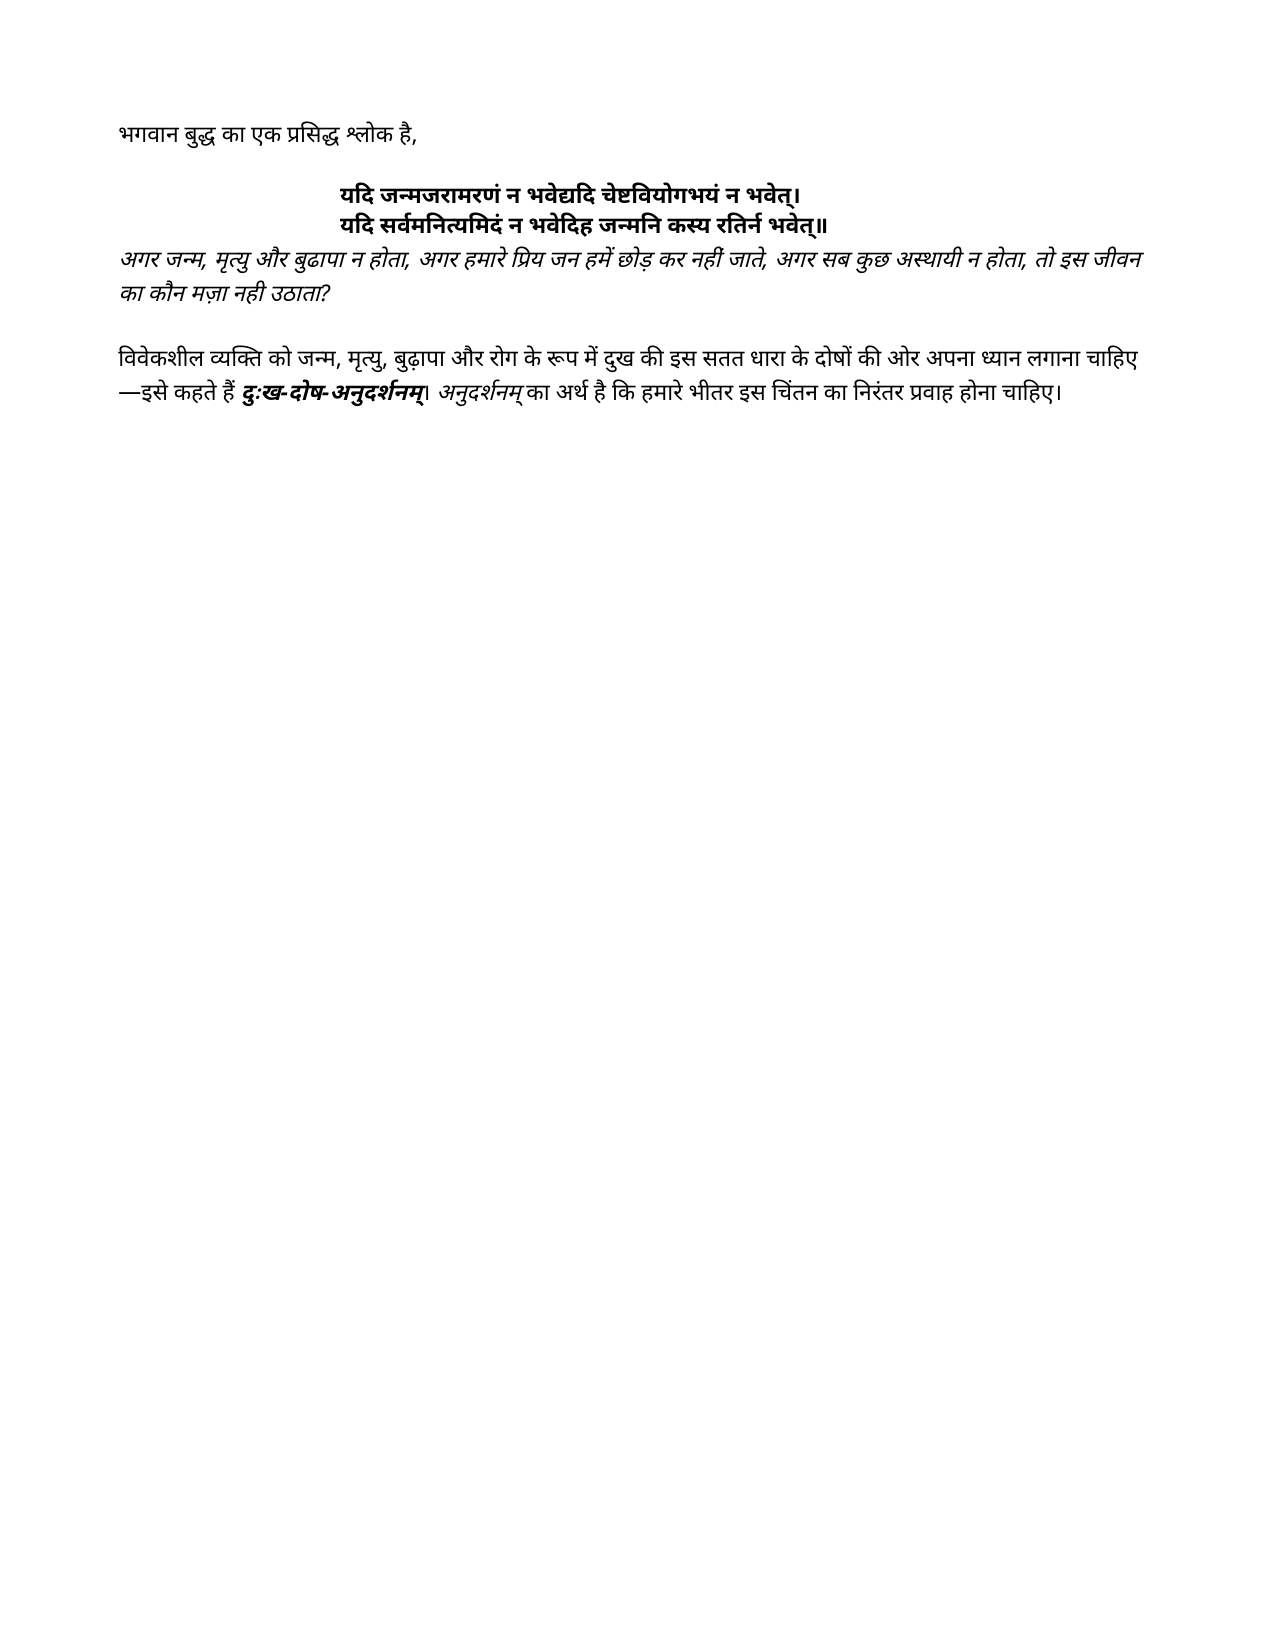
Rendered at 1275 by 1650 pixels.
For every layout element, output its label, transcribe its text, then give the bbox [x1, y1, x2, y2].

text यदि जन्मजरामरणं न भवेद्यदि चेष्टवियोगभयं न भवेत्। [340, 183, 1157, 213]
text भगवान बुद्ध का एक प्रसिद्ध श्लोक है, [118, 118, 1157, 152]
text अगर जन्म, मृत्यु और बुढापा न होता, अगर हमारे प्रिय जन हमें छोड़ कर नहीं‌ जाते, अगर सब कुछ अस्थायी न होता, तो इस जीवन का कौन मज़ा नही उठाता? [118, 243, 1157, 311]
text विवेकशील व्यक्ति को जन्म, मृत्यु, बुढ़ापा और रोग के रूप में दुख की इस सतत धारा के दोषों की ओर अपना ध्यान लगाना चाहिए—इसे कहते हैं दुःख-दोष-अनुदर्शनम्। अनुदर्शनम् का अर्थ है कि हमारे भीतर इस चिंतन का निरंतर प्रवाह होना चाहिए। [118, 342, 1157, 410]
text यदि सर्वमनित्यमिदं न भवेदिह जन्मनि कस्य रतिर्न भवेत्॥ [340, 213, 1157, 243]
